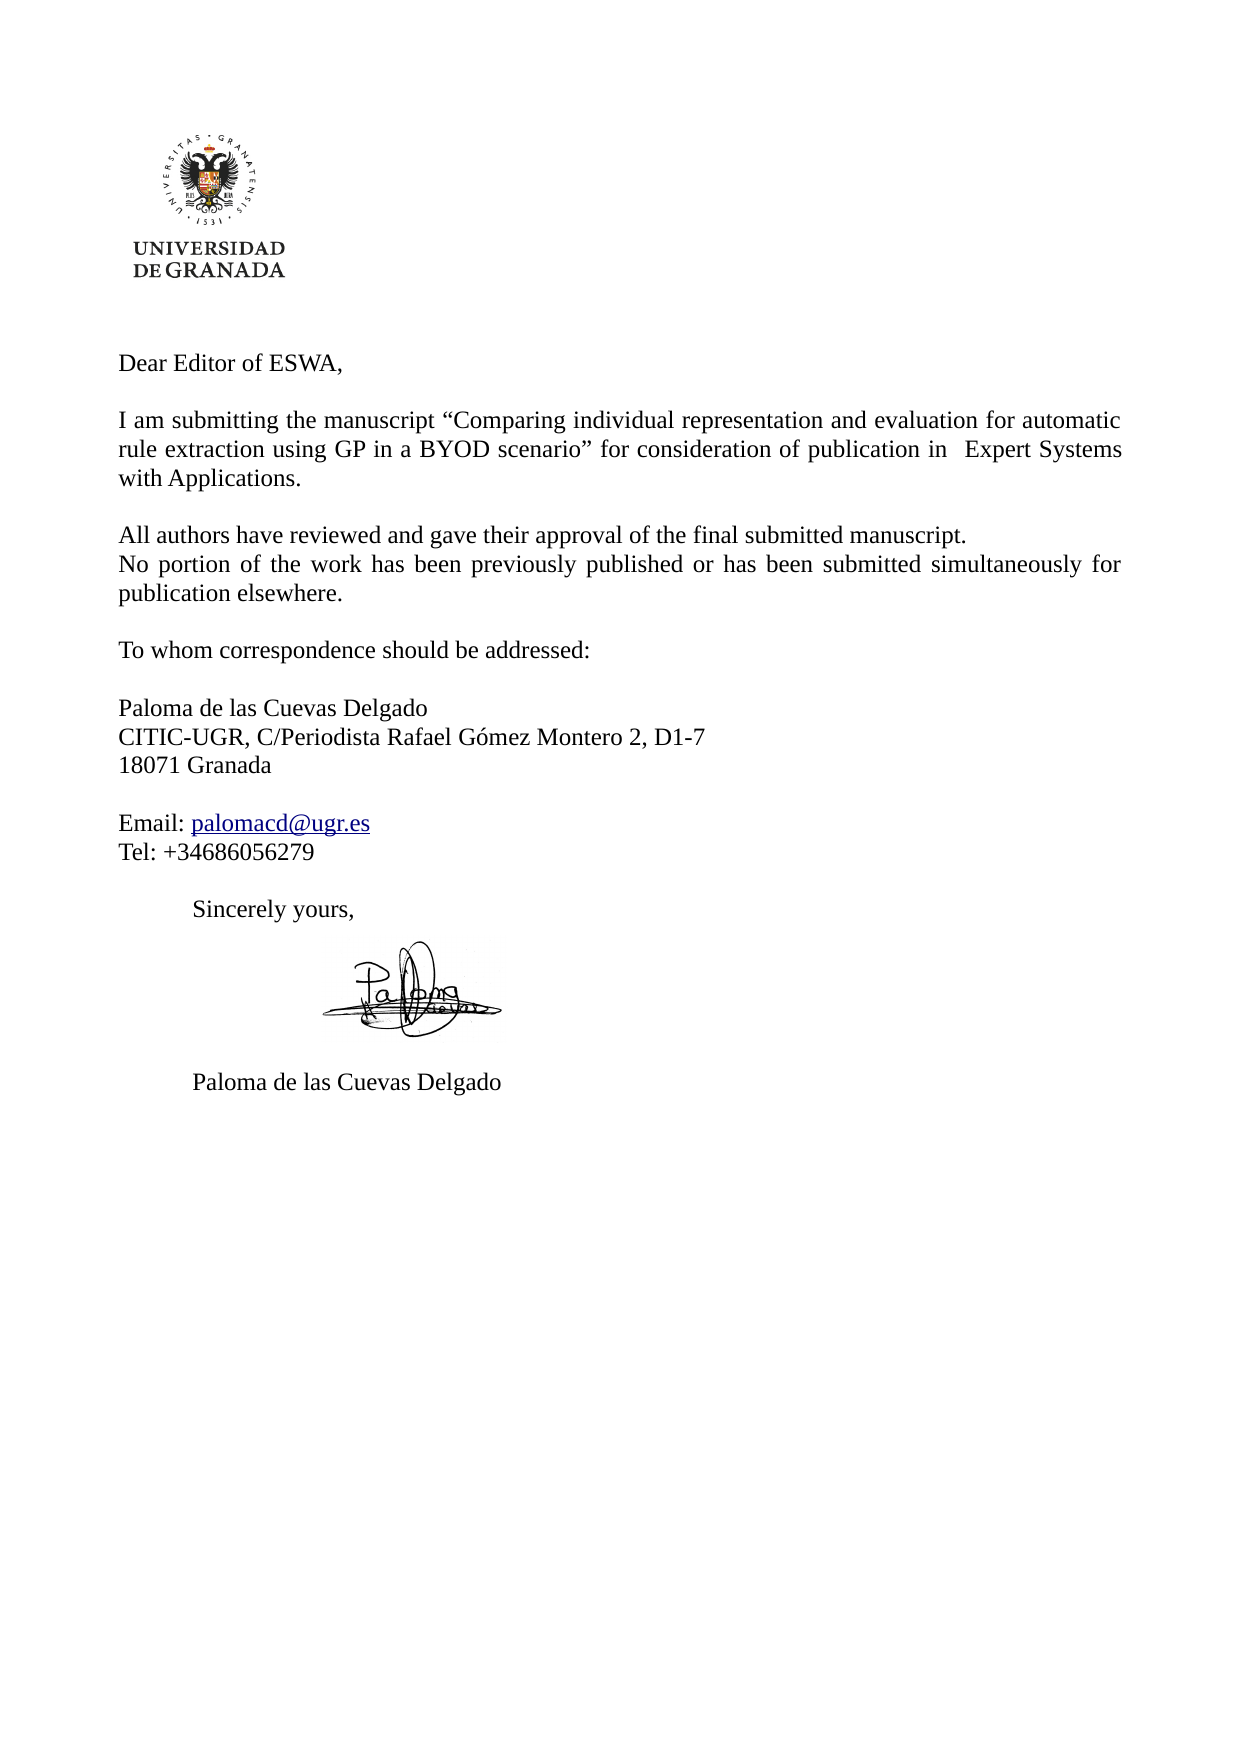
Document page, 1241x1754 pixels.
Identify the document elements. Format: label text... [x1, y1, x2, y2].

text All authors have reviewed and gave their approval of the final submitted manuscript. [118, 521, 1122, 549]
text Sincerely yours, [118, 894, 1122, 923]
text Tel: +34686056279 [118, 837, 1122, 866]
text No portion of the work has been previously published or has been submitted simultaneously for publication elsewhere. [118, 549, 1122, 607]
text Paloma de las Cuevas Delgado [118, 693, 1122, 722]
text I am submitting the manuscript “Comparing individual representation and evaluation for automatic rule extraction using GP in a BYOD scenario” for consideration of publication in Expert Systems with Applications. [118, 406, 1122, 492]
picture [118, 118, 302, 294]
text 18071 Granada [118, 751, 1122, 779]
text Dear Editor of ESWA, [118, 348, 1122, 377]
picture [321, 935, 508, 1013]
text To whom correspondence should be addressed: [118, 636, 1122, 664]
text CITIC-UGR, C/Periodista Rafael Gómez Montero 2, D1-7 [118, 722, 1122, 751]
text Email: palomacd@ugr.es [118, 808, 1122, 837]
text Paloma de las Cuevas Delgado [118, 1067, 1122, 1096]
